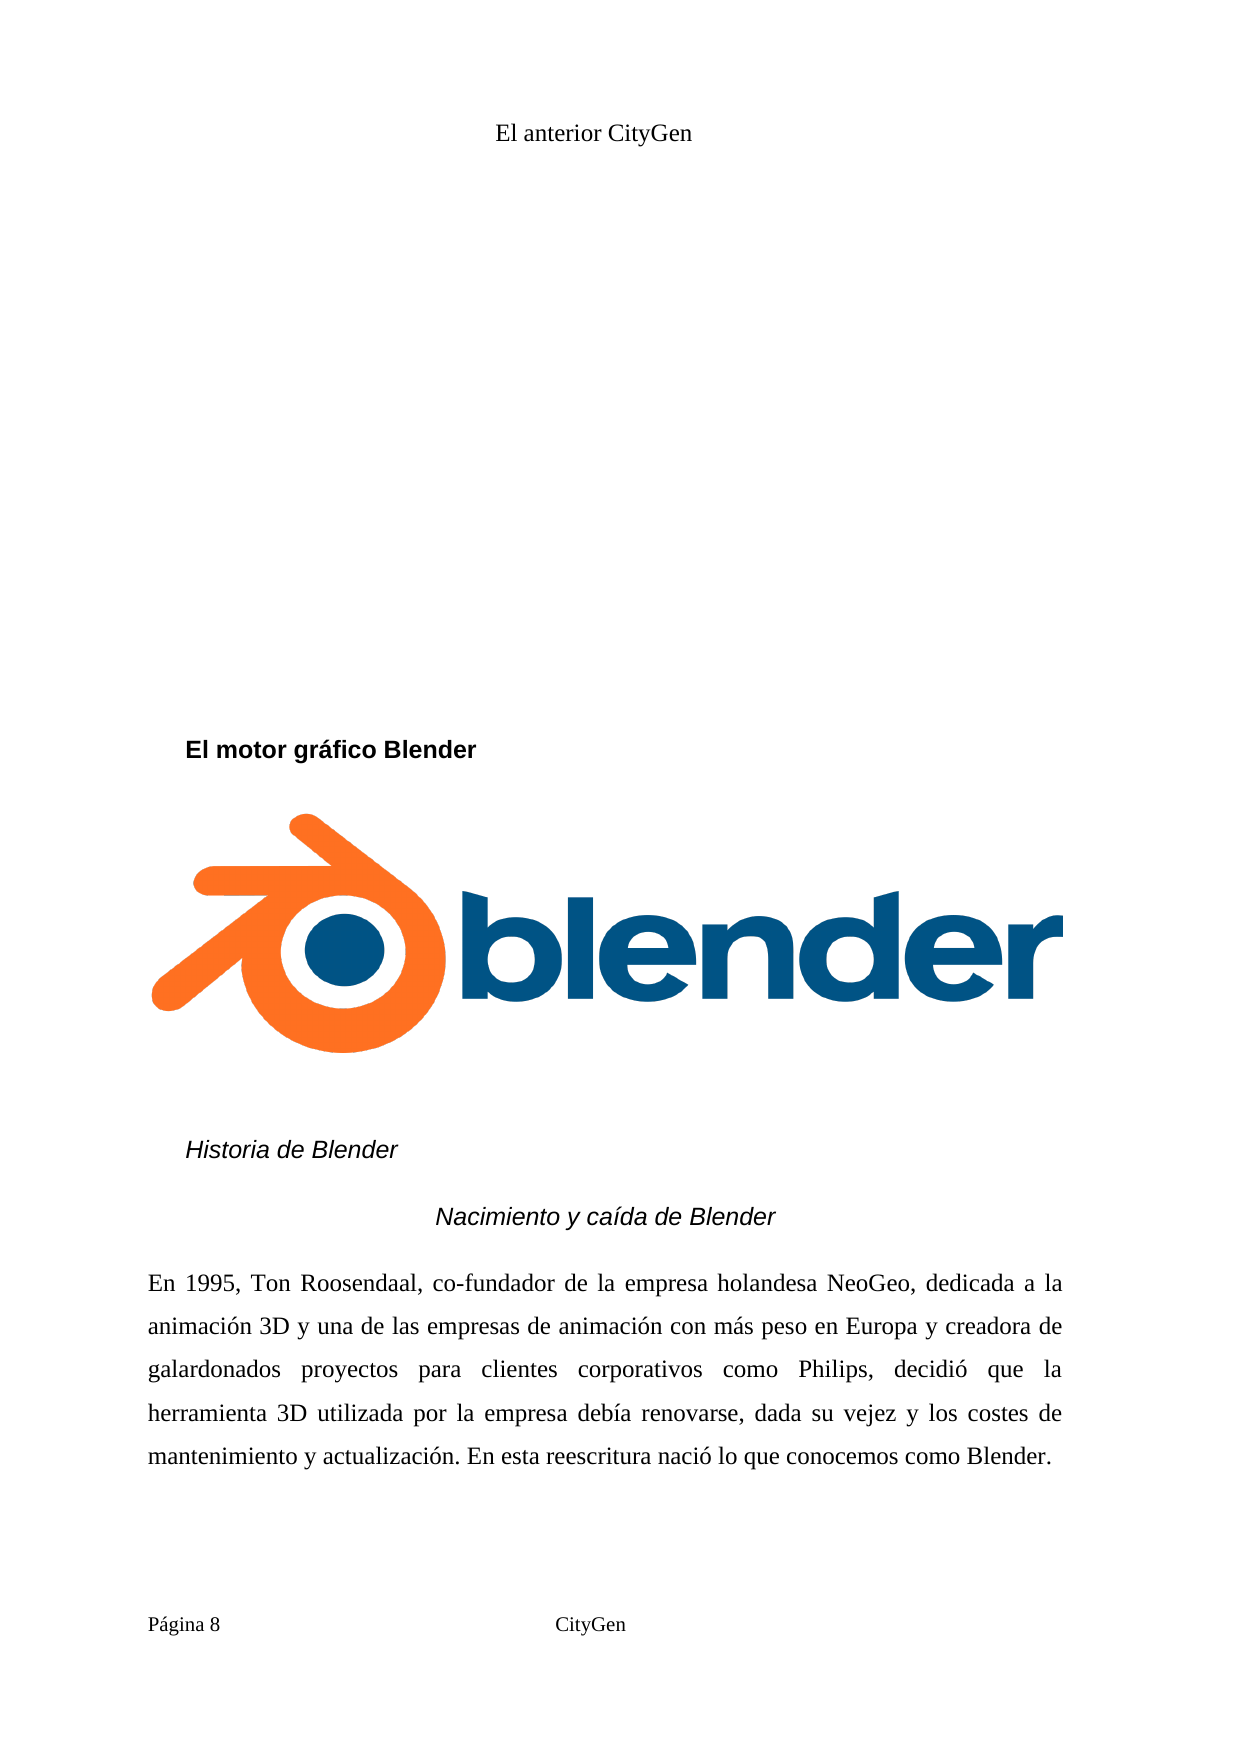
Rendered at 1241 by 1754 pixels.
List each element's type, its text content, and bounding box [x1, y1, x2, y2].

subtitle Nacimiento y caída de Blender [148, 1202, 1063, 1230]
picture [147, 813, 1063, 1054]
text En 1995, Ton Roosendaal, co-fundador de la empresa holandesa NeoGeo, dedicada a la animación 3D y una de las empresas de animación con más peso en Europa y creadora de galardonados proyectos para clientes corporativos como Philips, decidió que la herramienta 3D utilizada por la empresa debía renovarse, dada su vejez y los costes de mantenimiento y actualización. En esta reescritura nació lo que conocemos como Blender. [148, 1268, 1063, 1469]
subtitle El motor gráfico Blender [148, 736, 1063, 764]
subtitle Historia de Blender [148, 1135, 1063, 1163]
